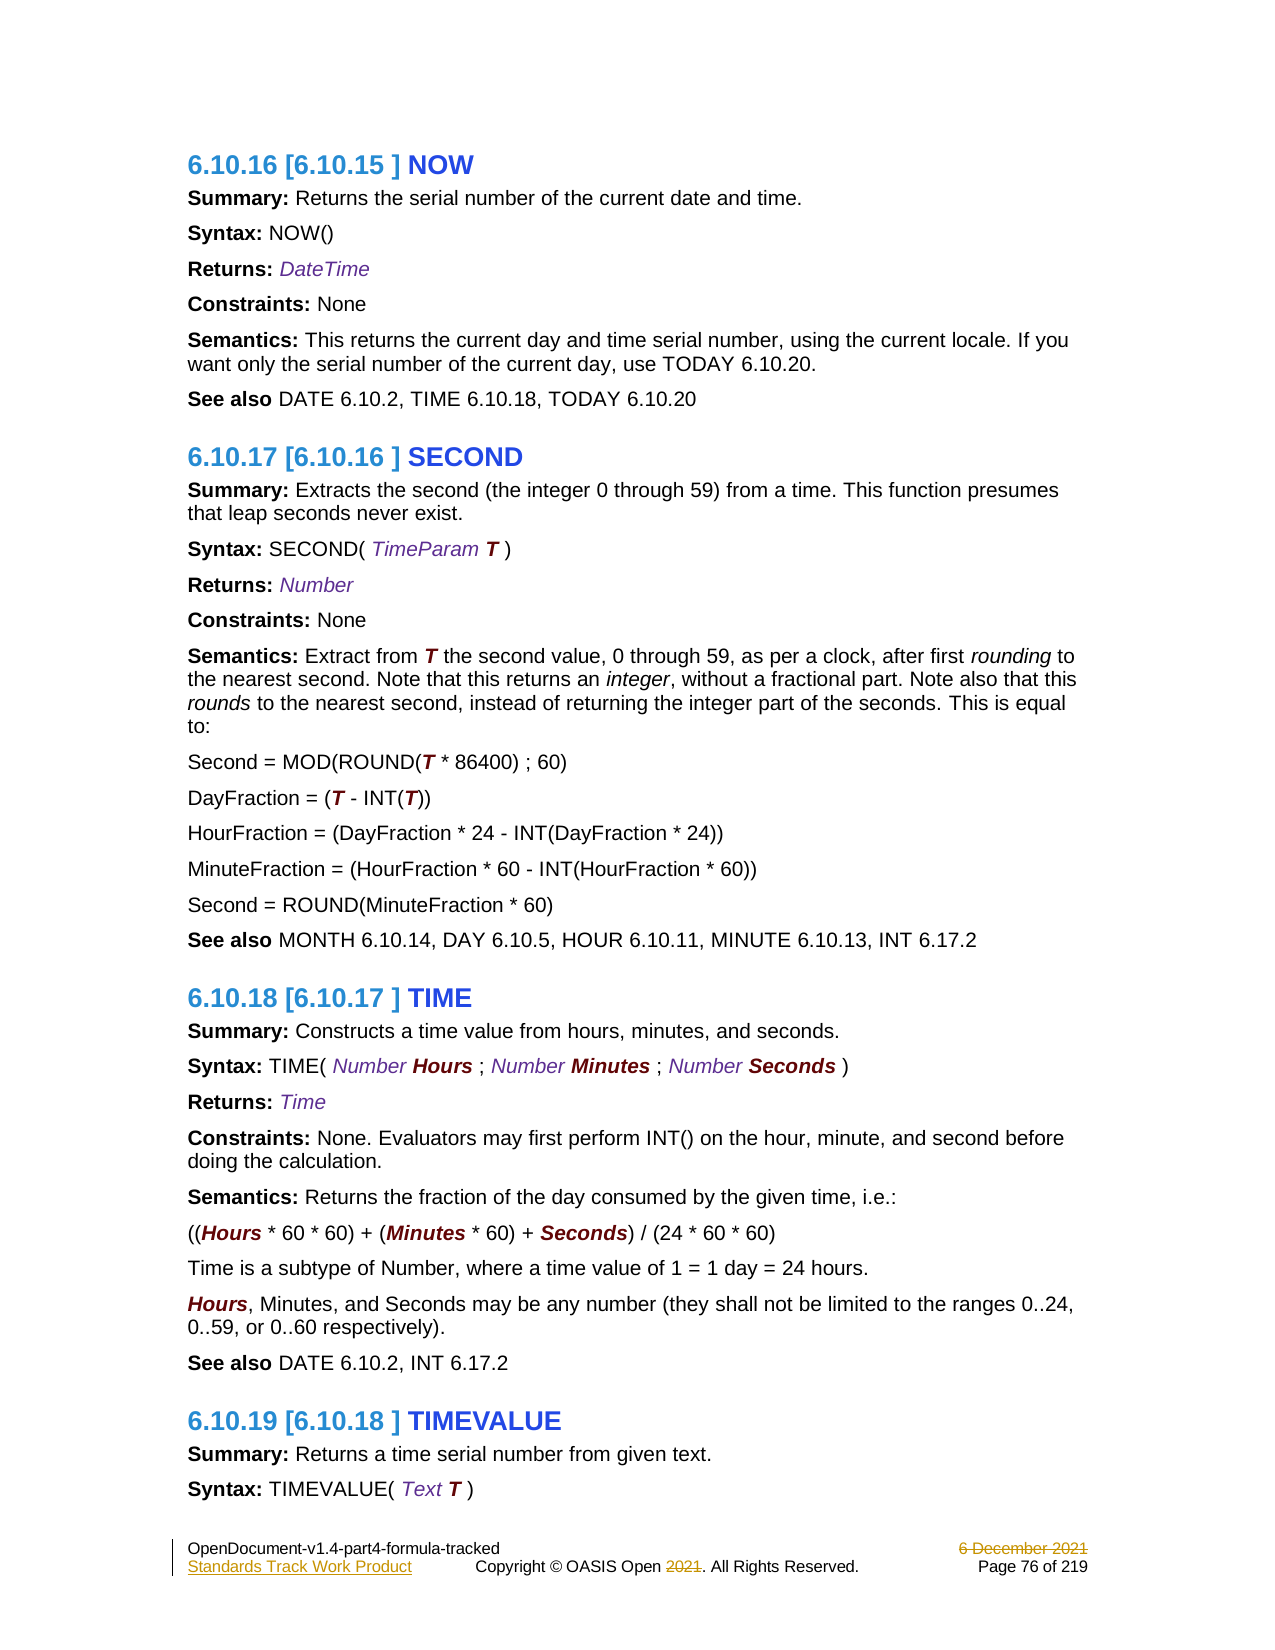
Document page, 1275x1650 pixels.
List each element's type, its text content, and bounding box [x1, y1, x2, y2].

text Second = ROUND(MinuteFraction * 60) [187, 893, 1088, 917]
text Returns: Time [187, 1091, 1088, 1114]
text MinuteFraction = (HourFraction * 60 - INT(HourFraction * 60)) [187, 857, 1088, 881]
text See also DATE 6.10.2, INT 6.17.2 [187, 1351, 1088, 1375]
text Syntax: NOW() [187, 222, 1088, 245]
text Constraints: None [187, 609, 1088, 632]
subtitle TIME [187, 983, 1088, 1013]
text Semantics: Extract from T the second value, 0 through 59, as per a clock, after first rounding to the nearest second. Note that this returns an integer, without a fractional part. Note also that this rounds to the nearest second, instead of returning the integer part of the seconds. This is equal to: [187, 644, 1088, 738]
text HourFraction = (DayFraction * 24 - INT(DayFraction * 24)) [187, 822, 1088, 845]
text Summary: Returns the serial number of the current date and time. [187, 186, 1088, 209]
text DayFraction = (T - INT(T)) [187, 786, 1088, 810]
subtitle NOW [187, 150, 1088, 180]
text Returns: DateTime [187, 257, 1088, 281]
text ((Hours * 60 * 60) + (Minutes * 60) + Seconds) / (24 * 60 * 60) [187, 1221, 1088, 1244]
text Syntax: SECOND( TimeParam T ) [187, 537, 1088, 561]
text Returns: Number [187, 573, 1088, 597]
subtitle TIMEVALUE [187, 1406, 1088, 1436]
text Time is a subtype of Number, where a time value of 1 = 1 day = 24 hours. [187, 1257, 1088, 1280]
text See also DATE 6.10.2, TIME 6.10.18, TODAY 6.10.20 [187, 388, 1088, 411]
text Summary: Constructs a time value from hours, minutes, and seconds. [187, 1019, 1088, 1043]
text See also MONTH 6.10.14, DAY 6.10.5, HOUR 6.10.11, MINUTE 6.10.13, INT 6.17.2 [187, 929, 1088, 952]
text Semantics: Returns the fraction of the day consumed by the given time, i.e.: [187, 1185, 1088, 1209]
text Hours, Minutes, and Seconds may be any number (they shall not be limited to the ranges 0..24, 0..59, or 0..60 respectively). [187, 1292, 1088, 1339]
text Second = MOD(ROUND(T * 86400) ; 60) [187, 751, 1088, 774]
text Syntax: TIME( Number Hours ; Number Minutes ; Number Seconds ) [187, 1055, 1088, 1078]
text Constraints: None [187, 293, 1088, 316]
text Constraints: None. Evaluators may first perform INT() on the hour, minute, and second before doing the calculation. [187, 1126, 1088, 1173]
text Semantics: This returns the current day and time serial number, using the current locale. If you want only the serial number of the current day, use TODAY 6.10.20. [187, 328, 1088, 376]
text Summary: Returns a time serial number from given text. [187, 1442, 1088, 1466]
text Summary: Extracts the second (the integer 0 through 59) from a time. This function presumes that leap seconds never exist. [187, 478, 1088, 525]
text Syntax: TIMEVALUE( Text T ) [187, 1478, 1088, 1501]
subtitle SECOND [187, 442, 1088, 472]
